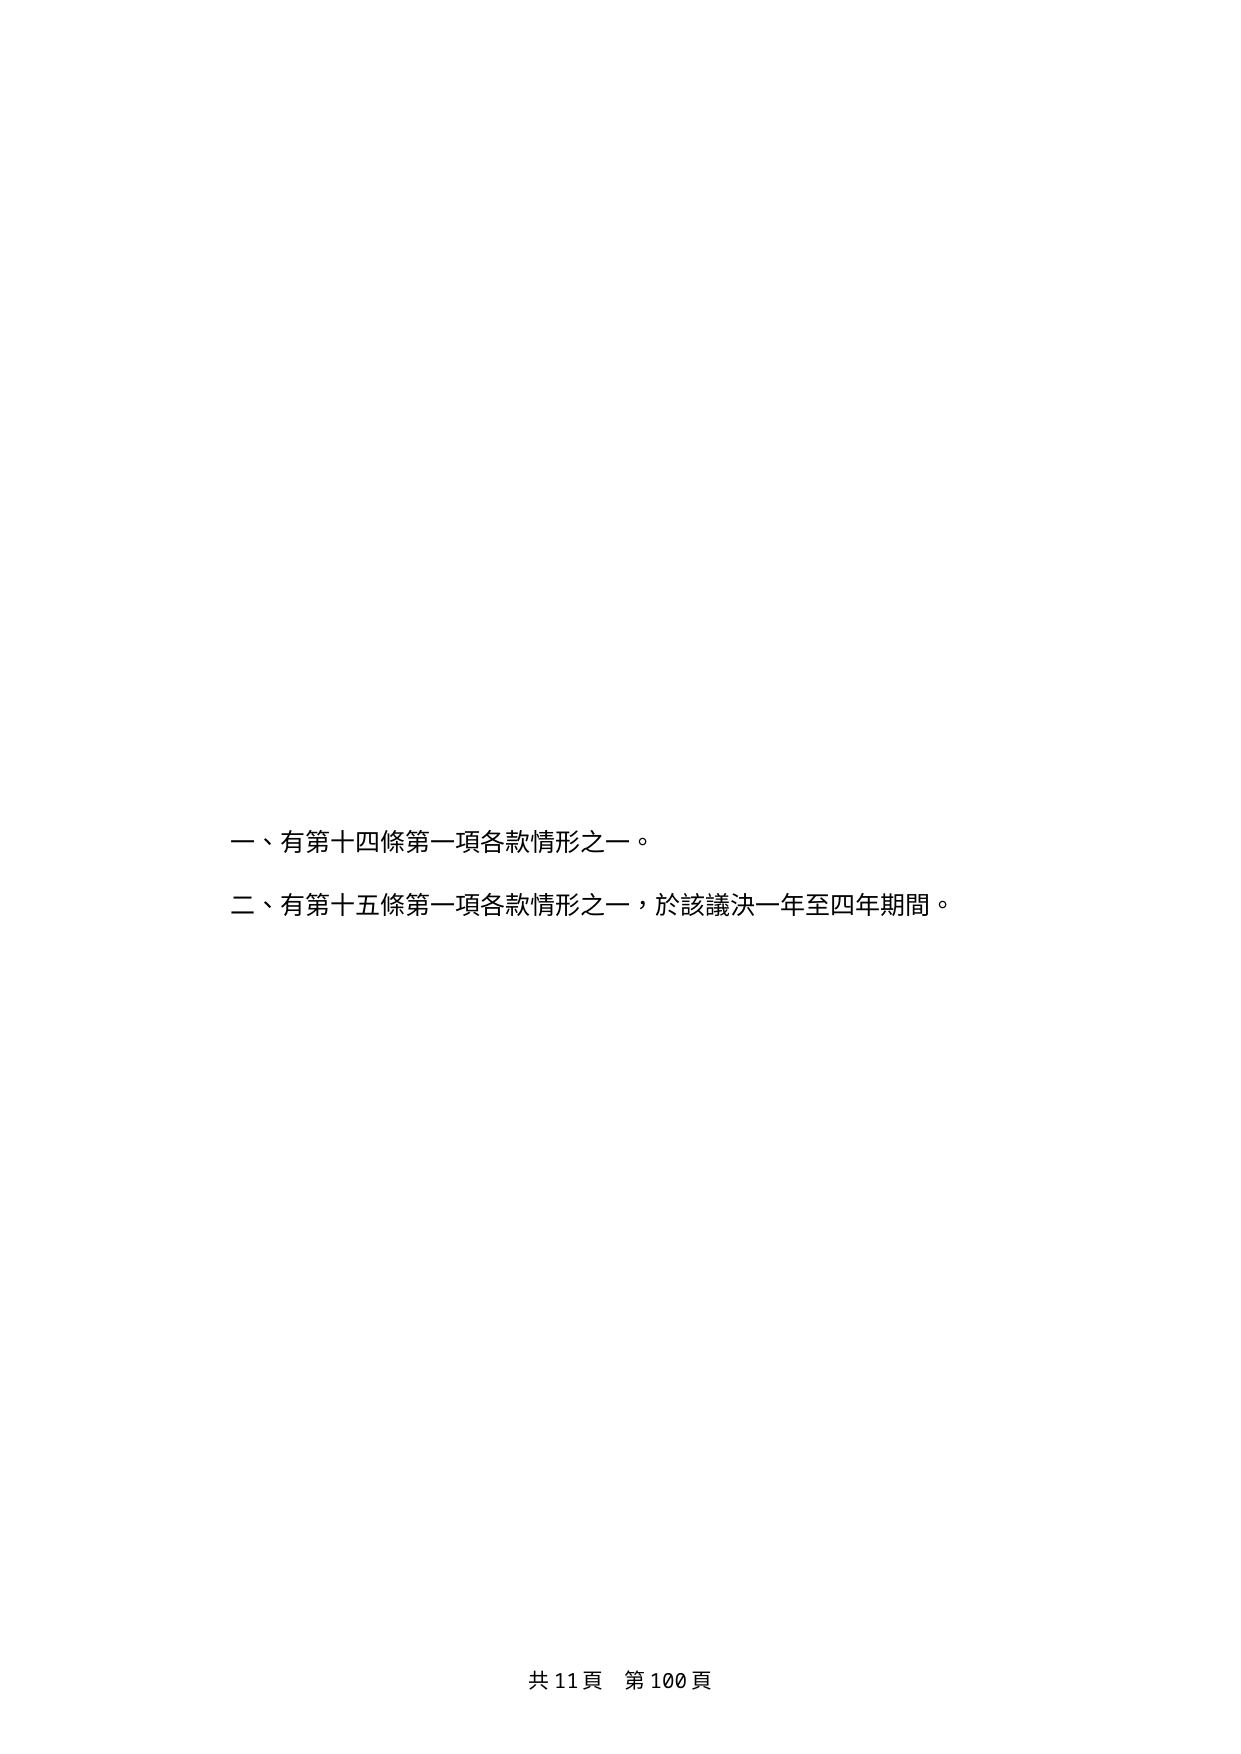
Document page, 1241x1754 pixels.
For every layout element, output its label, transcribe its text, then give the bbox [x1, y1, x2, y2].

text 一、有第十四條第一項各款情形之一。 [118, 799, 1122, 862]
text 二、有第十五條第一項各款情形之一，於該議決一年至四年期間。 [118, 862, 1122, 924]
